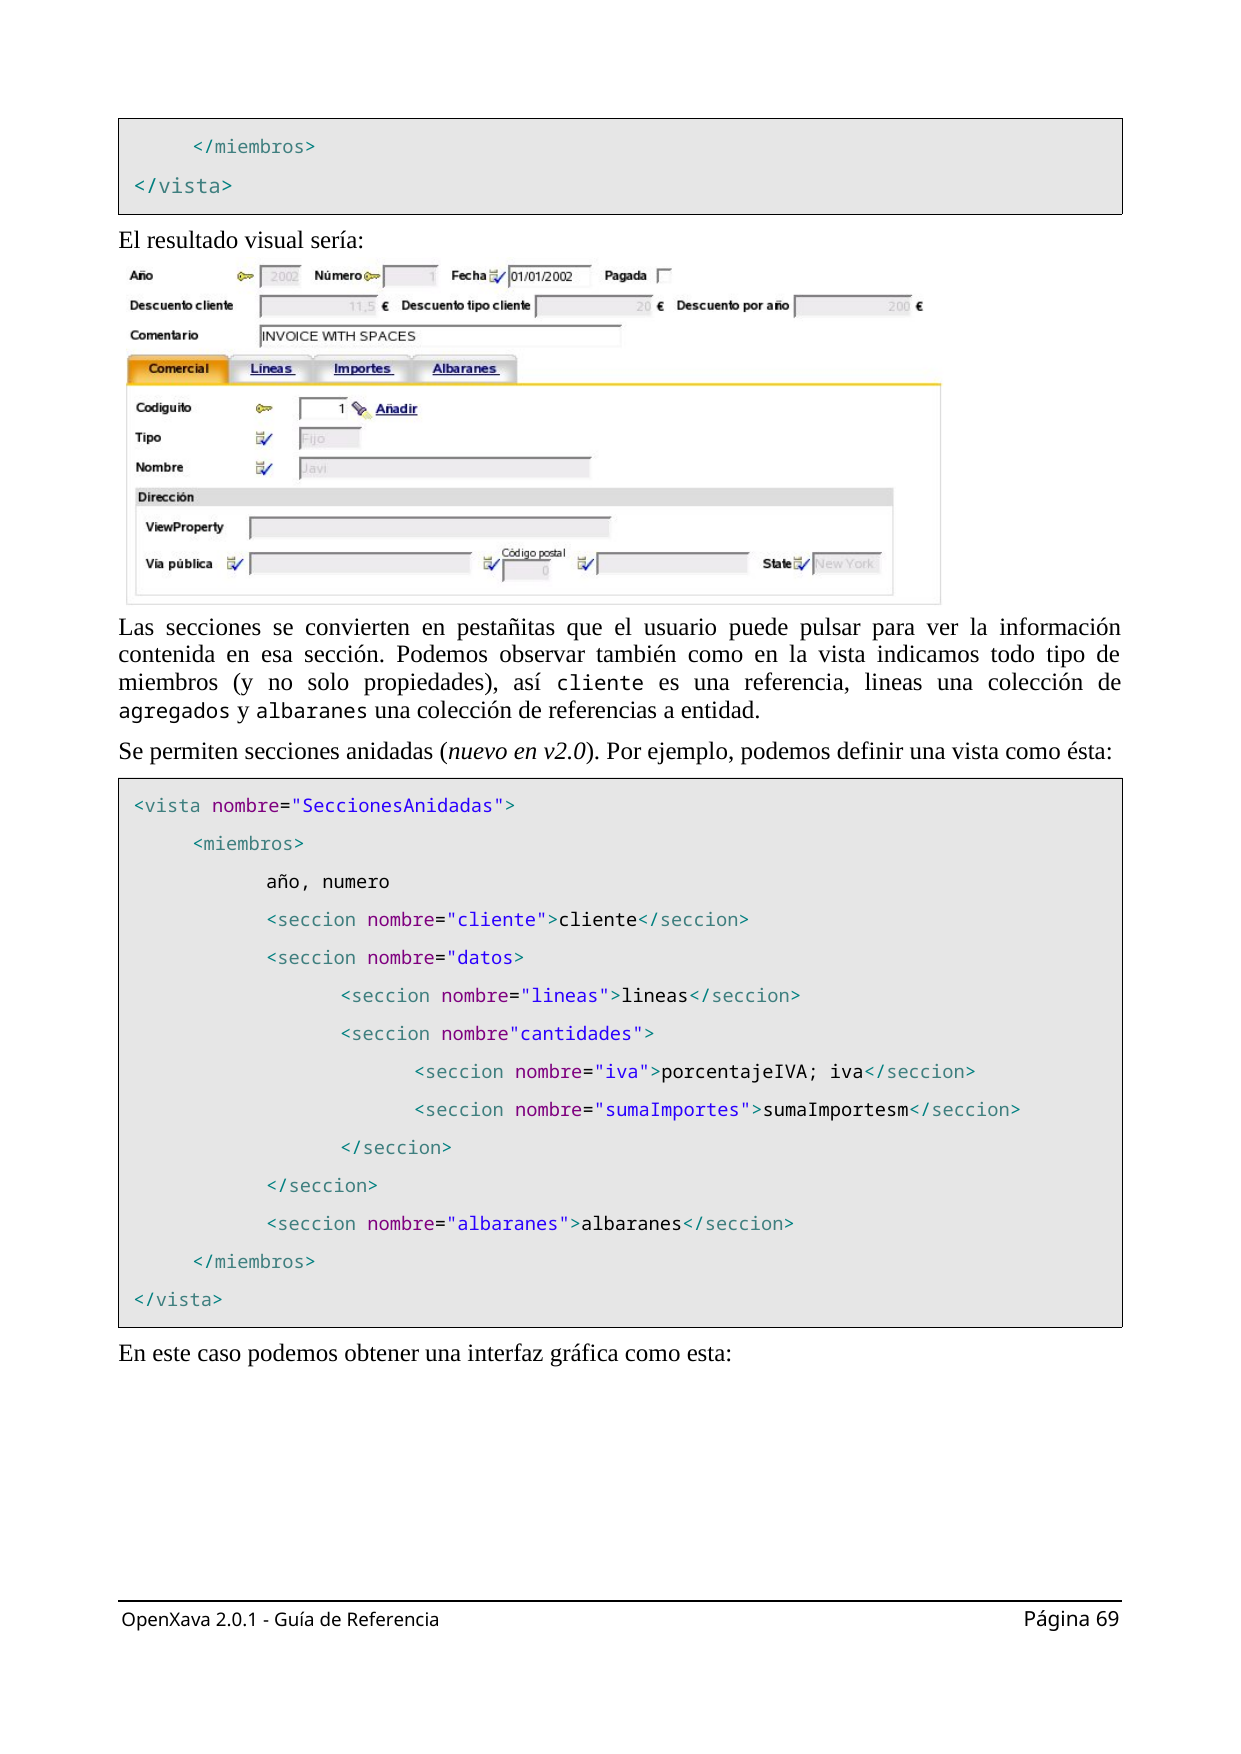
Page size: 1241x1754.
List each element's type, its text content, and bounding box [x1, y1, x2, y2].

text </seccion> [119, 1120, 1122, 1158]
picture [125, 257, 947, 613]
text <vista nombre="SeccionesAnidadas"> [119, 779, 1122, 816]
text </seccion> [119, 1158, 1122, 1196]
text <seccion nombre="iva">porcentajeIVA; iva</seccion> [119, 1044, 1122, 1082]
text El resultado visual sería: [118, 227, 1122, 254]
text Las secciones se convierten en pestañitas que el usuario puede pulsar para ver la información contenida en esa sección. Podemos observar también como en la vista indicamos todo tipo de miembros (y no solo propiedades), así cliente es una referencia, lineas una colección de agregados y albaranes una colección de referencias a entidad. [118, 613, 1122, 725]
text <seccion nombre="lineas">lineas</seccion> [119, 968, 1122, 1006]
text Se permiten secciones anidadas (nuevo en v2.0). Por ejemplo, podemos definir una vista como ésta: [118, 737, 1122, 765]
text </miembros> [119, 119, 1122, 156]
text <seccion nombre="albaranes">albaranes</seccion> [119, 1196, 1122, 1234]
text </vista> [119, 156, 1122, 214]
text En este caso podemos obtener una interfaz gráfica como esta: [118, 1339, 1122, 1367]
text año, numero [119, 853, 1122, 892]
text </miembros> [119, 1234, 1122, 1272]
text </vista> [119, 1272, 1122, 1327]
text <miembros> [119, 816, 1122, 853]
text <seccion nombre="cliente">cliente</seccion> [119, 892, 1122, 929]
text <seccion nombre"cantidades"> [119, 1006, 1122, 1044]
text <seccion nombre="sumaImportes">sumaImportesm</seccion> [119, 1082, 1122, 1120]
text <seccion nombre="datos> [119, 929, 1122, 968]
